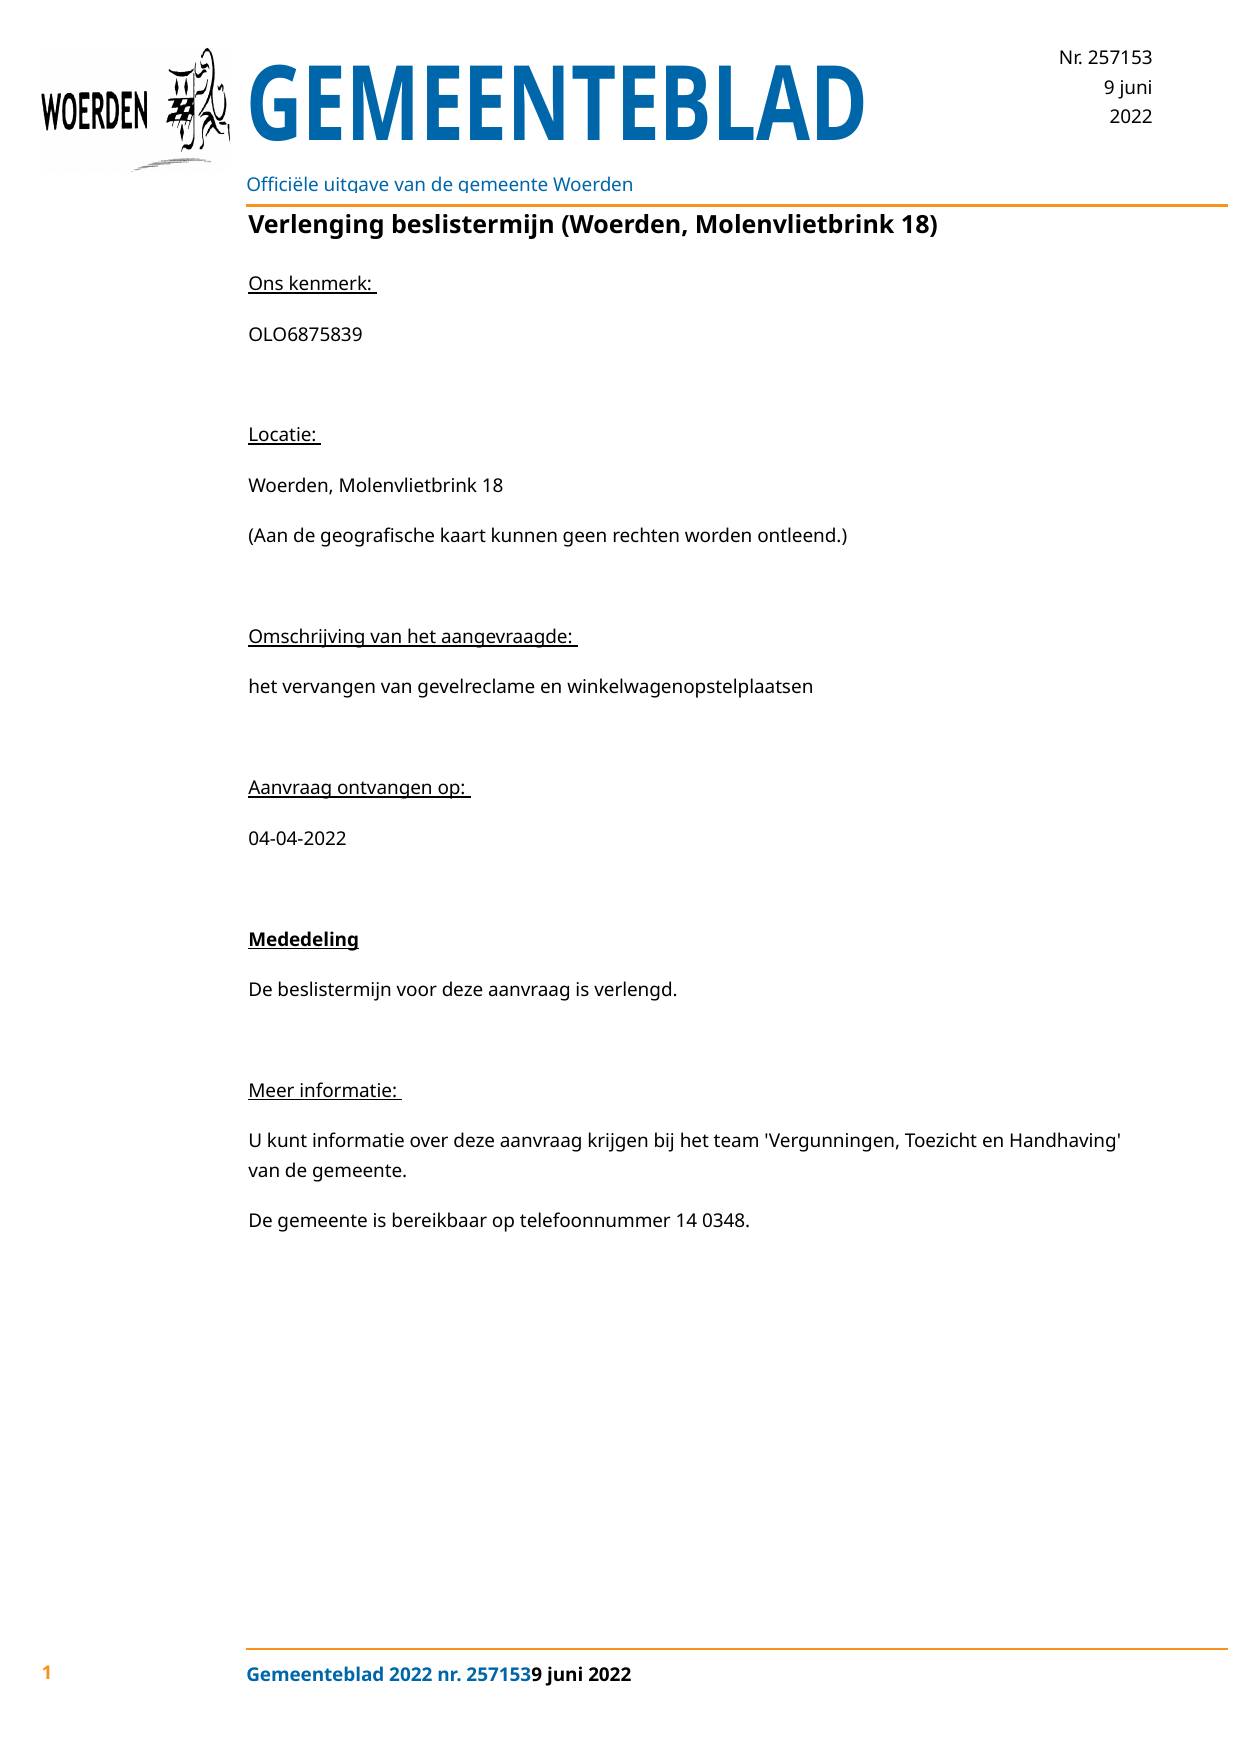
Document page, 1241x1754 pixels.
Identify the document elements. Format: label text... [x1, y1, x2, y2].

text OLO6875839 [248, 321, 1152, 346]
text U kunt informatie over deze aanvraag krijgen bij het team 'Vergunningen, Toezicht en Handhaving' van de gemeente. [248, 1127, 1152, 1183]
text het vervangen van gevelreclame en winkelwagenopstelplaatsen [248, 674, 1152, 699]
picture [41, 47, 231, 172]
text Omschrijving van het aangevraagde: [248, 623, 1152, 649]
text Meer informatie: [248, 1077, 1152, 1103]
text Verlenging beslistermijn (Woerden, Molenvlietbrink 18) [248, 207, 1152, 241]
text De gemeente is bereikbaar op telefoonnummer 14 0348. [248, 1207, 1152, 1233]
text 04-04-2022 [248, 825, 1152, 851]
text (Aan de geografische kaart kunnen geen rechten worden ontleend.) [248, 522, 1152, 548]
text Locatie: [248, 422, 1152, 447]
text Mededeling [248, 926, 1152, 951]
text Woerden, Molenvlietbrink 18 [248, 472, 1152, 498]
text De beslistermijn voor deze aanvraag is verlengd. [248, 976, 1152, 1002]
text Aanvraag ontvangen op: [248, 774, 1152, 800]
text Ons kenmerk: [248, 270, 1152, 296]
